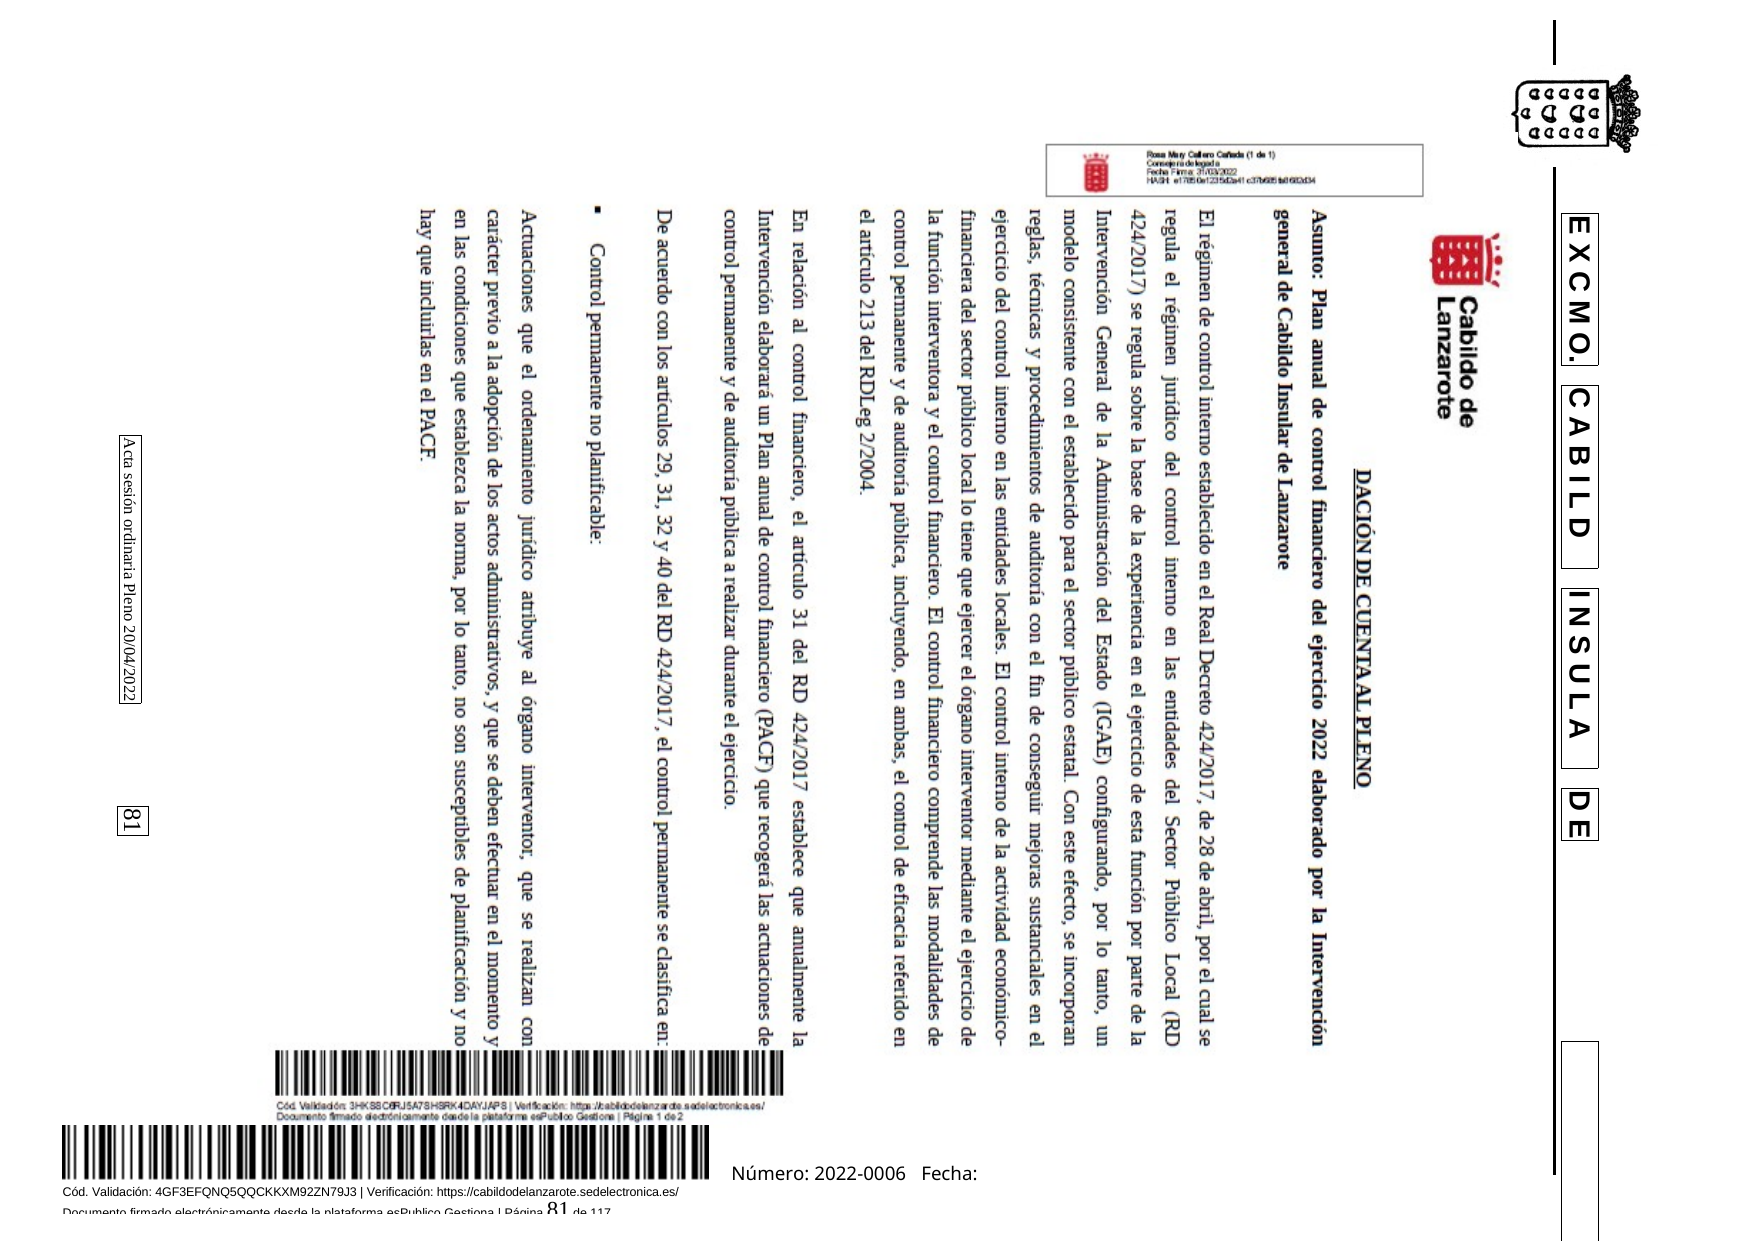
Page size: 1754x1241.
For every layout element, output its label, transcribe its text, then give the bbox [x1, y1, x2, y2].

text E X C M O. [1563, 216, 1597, 365]
text C A B I L D O [1562, 387, 1597, 568]
picture [62, 65, 1658, 1184]
text 81 [119, 808, 147, 835]
text Acta sesión ordinaria Pleno 20/04/2022 [121, 438, 140, 703]
text D E [1563, 790, 1597, 840]
text I N S U L A R [1562, 590, 1597, 768]
